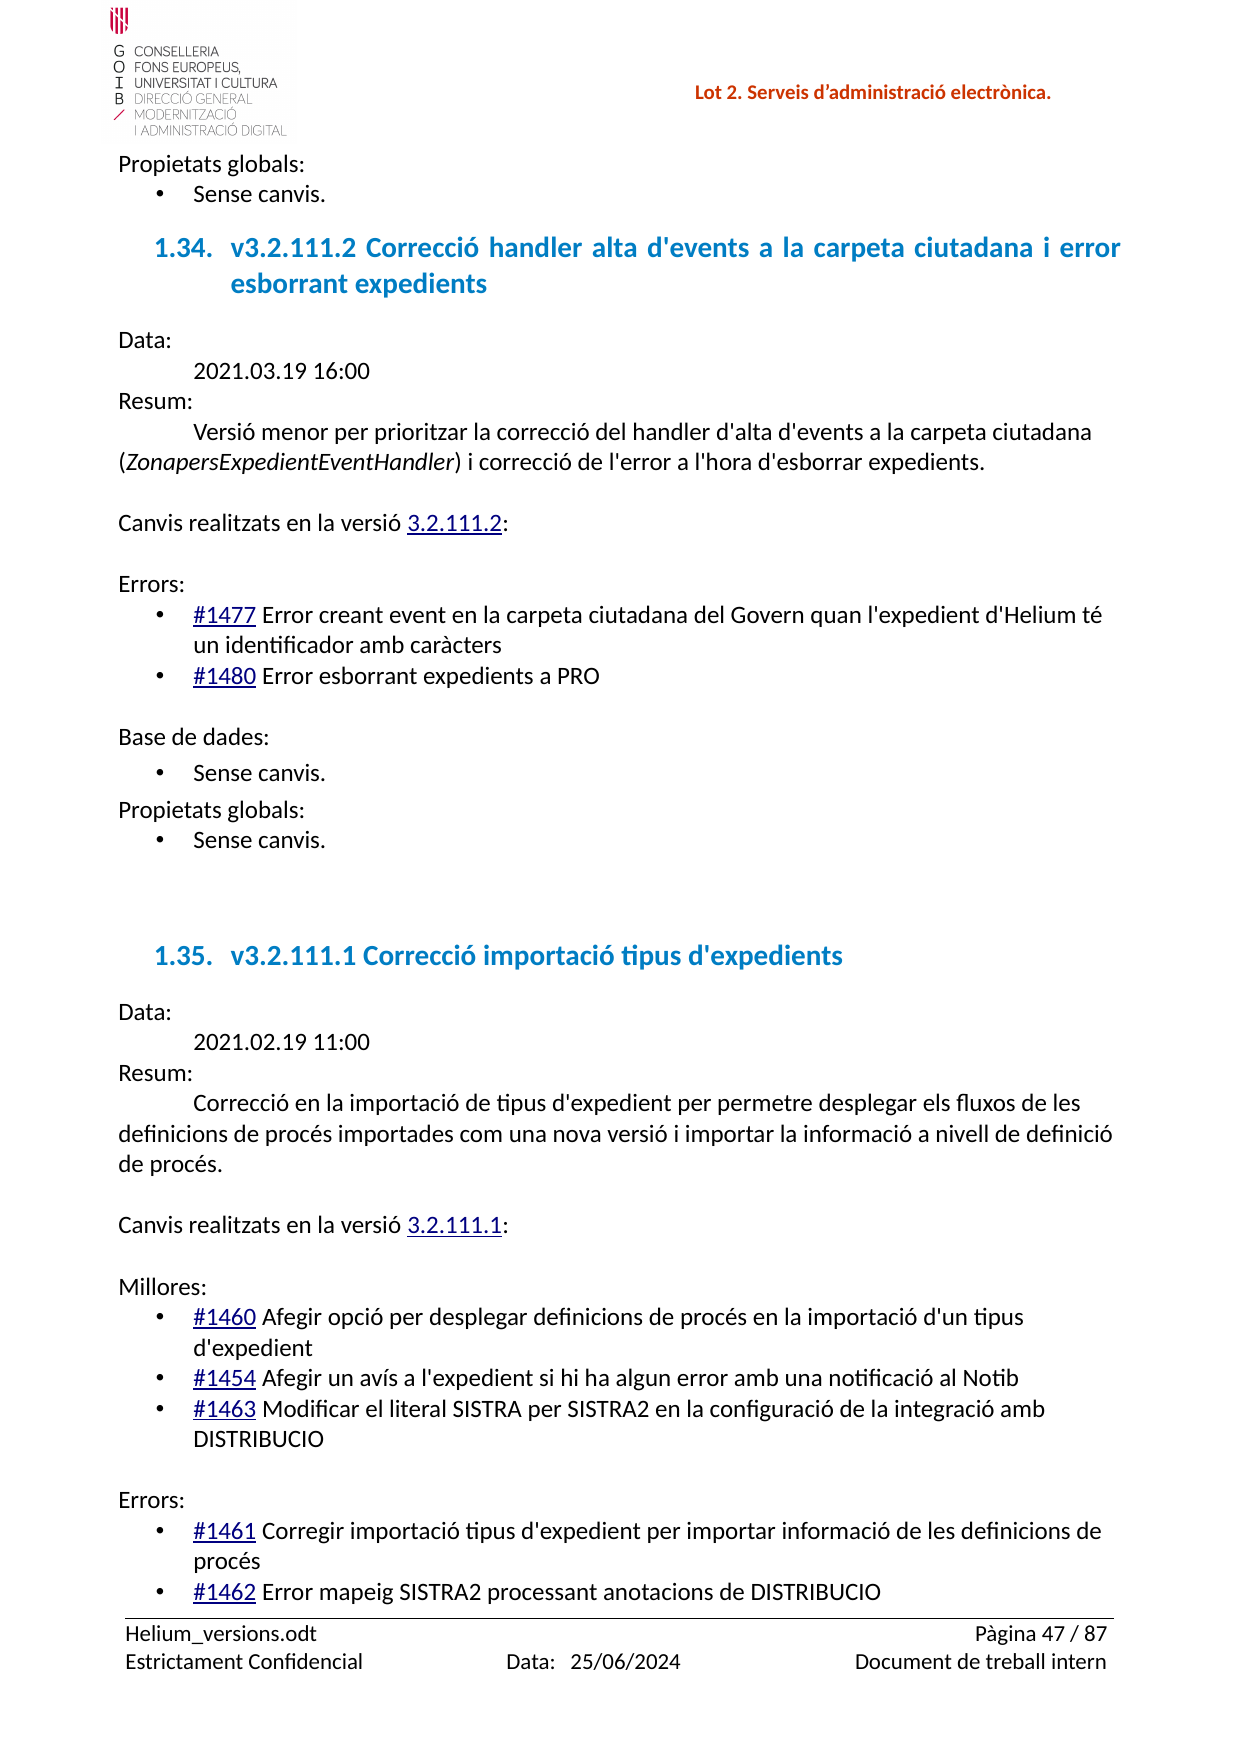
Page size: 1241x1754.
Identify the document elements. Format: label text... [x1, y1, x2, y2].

text Propietats globals: [118, 148, 1122, 178]
text Errors: [118, 1484, 1122, 1515]
text Data: [118, 996, 1122, 1026]
text Versió menor per prioritzar la correcció del handler d'alta d'events a la carpeta ciutadana (ZonapersExpedientEventHandler) i correcció de l'error a l'hora d'esborrar expedients. [118, 416, 1122, 477]
list Sense canvis. [156, 178, 1122, 209]
text Canvis realitzats en la versió 3.2.111.2: [118, 507, 1122, 538]
text 2021.02.19 11:00 [118, 1026, 1122, 1057]
text Millores: [118, 1271, 1122, 1301]
list #1463 Modificar el literal SISTRA per SISTRA2 en la configuració de la integració amb DISTRIBUCIO [156, 1393, 1122, 1454]
picture [100, 0, 297, 144]
list Sense canvis. [156, 757, 1122, 788]
text Base de dades: [118, 721, 1122, 752]
list #1477 Error creant event en la carpeta ciutadana del Govern quan l'expedient d'Helium té un identificador amb caràcters [156, 599, 1122, 660]
subtitle v3.2.111.1 Correcció importació tipus d'expedients [153, 937, 1122, 972]
list #1461 Corregir importació tipus d'expedient per importar informació de les definicions de procés [156, 1515, 1122, 1576]
text Propietats globals: [118, 794, 1122, 824]
list #1462 Error mapeig SISTRA2 processant anotacions de DISTRIBUCIO [156, 1576, 1122, 1606]
list #1460 Afegir opció per desplegar definicions de procés en la importació d'un tipus d'expedient [156, 1301, 1122, 1362]
subtitle v3.2.111.2 Correcció handler alta d'events a la carpeta ciutadana i error esborrant expedients [153, 229, 1122, 301]
list Sense canvis. [156, 824, 1122, 855]
list #1454 Afegir un avís a l'expedient si hi ha algun error amb una notificació al Notib [156, 1362, 1122, 1393]
text Correcció en la importació de tipus d'expedient per permetre desplegar els fluxos de les definicions de procés importades com una nova versió i importar la informació a nivell de definició de procés. [118, 1087, 1122, 1179]
text Data: [118, 324, 1122, 355]
text Canvis realitzats en la versió 3.2.111.1: [118, 1209, 1122, 1240]
text Errors: [118, 568, 1122, 599]
text 2021.03.19 16:00 [118, 355, 1122, 385]
text Resum: [118, 385, 1122, 416]
list #1480 Error esborrant expedients a PRO [156, 660, 1122, 691]
text Resum: [118, 1057, 1122, 1087]
